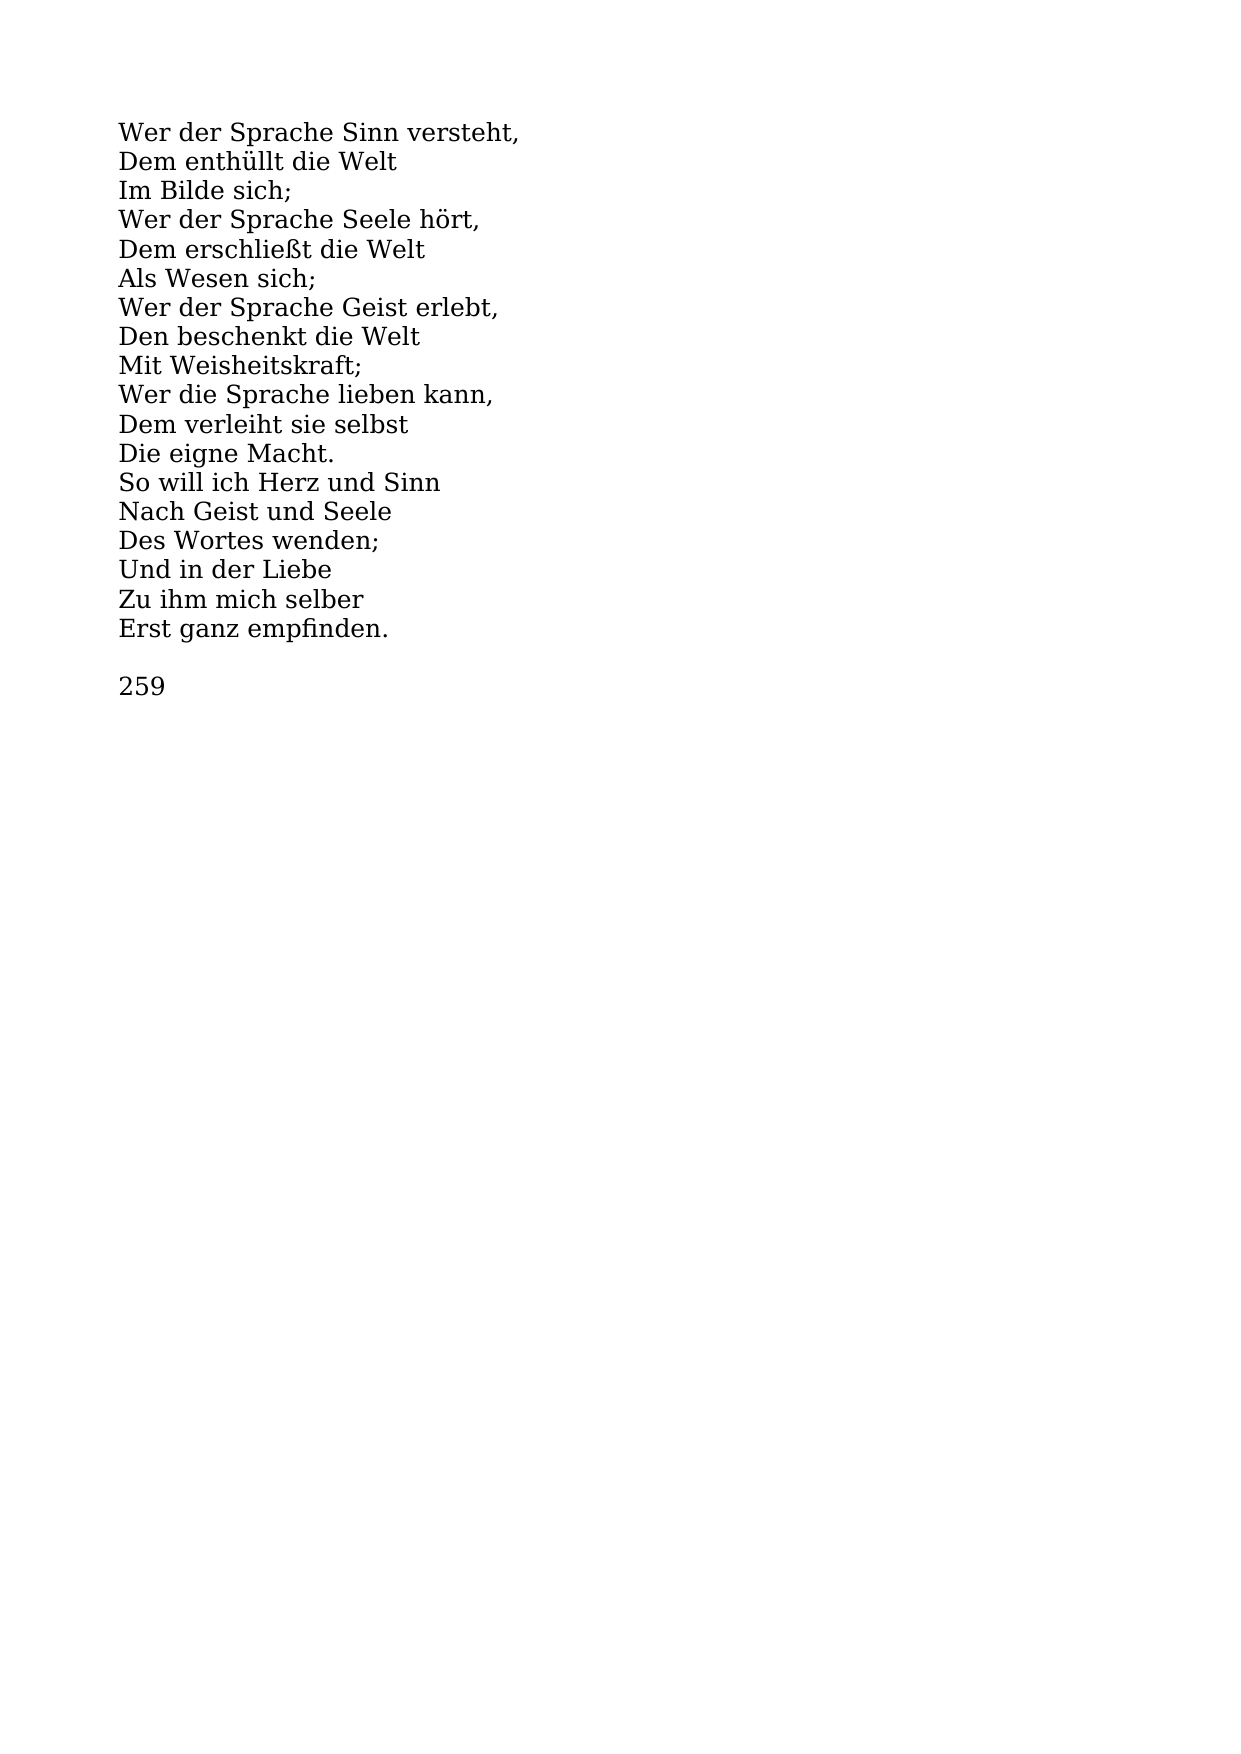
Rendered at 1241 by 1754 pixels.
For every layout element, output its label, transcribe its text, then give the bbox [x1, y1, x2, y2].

text Dem verleiht sie selbst [118, 410, 1122, 439]
text Erst ganz empfinden. [118, 614, 1122, 643]
text Wer der Sprache Sinn versteht, [118, 118, 1122, 147]
text Des Wortes wenden; [118, 526, 1122, 556]
text Wer der Sprache Seele hört, [118, 206, 1122, 235]
text Nach Geist und Seele [118, 497, 1122, 526]
text Die eigne Macht. [118, 439, 1122, 468]
text Den beschenkt die Welt [118, 322, 1122, 351]
text Dem enthüllt die Welt [118, 147, 1122, 176]
text Im Bilde sich; [118, 176, 1122, 206]
text 259 [118, 672, 1122, 701]
text So will ich Herz und Sinn [118, 468, 1122, 497]
text Wer der Sprache Geist erlebt, [118, 293, 1122, 322]
text Und in der Liebe [118, 556, 1122, 585]
text Wer die Sprache lieben kann, [118, 381, 1122, 410]
text Als Wesen sich; [118, 264, 1122, 293]
text Zu ihm mich selber [118, 585, 1122, 614]
text Dem erschließt die Welt [118, 235, 1122, 264]
text Mit Weisheitskraft; [118, 351, 1122, 381]
